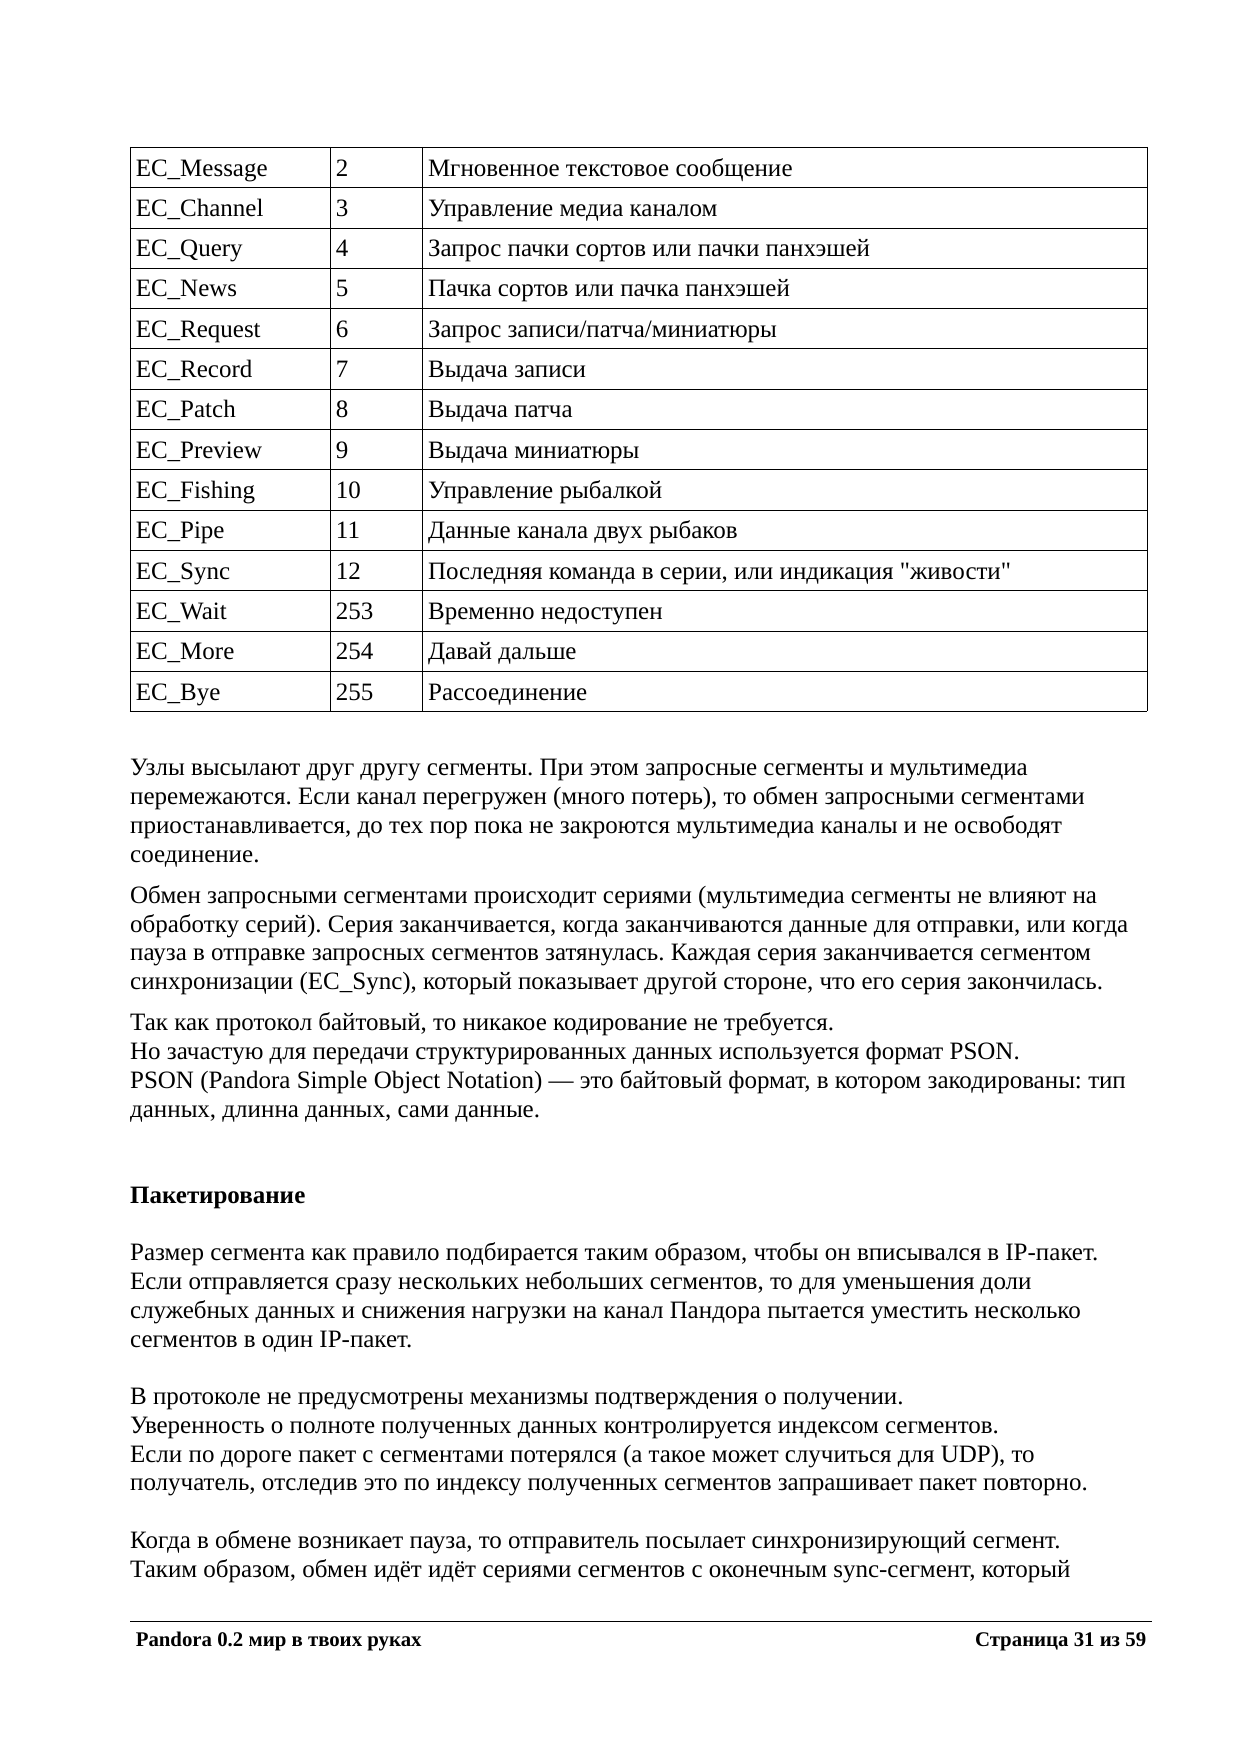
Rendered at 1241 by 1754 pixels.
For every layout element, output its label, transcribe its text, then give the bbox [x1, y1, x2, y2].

table_cell 9 [331, 430, 422, 469]
table_cell Выдача записи [423, 349, 1147, 389]
table_cell EC_Preview [131, 430, 330, 469]
table_cell Давай дальше [423, 632, 1147, 671]
table_cell 3 [331, 188, 422, 227]
table_cell Запрос пачки сортов или пачки панхэшей [423, 229, 1147, 268]
table_cell Рассоединение [423, 672, 1147, 711]
table_cell 253 [331, 591, 422, 631]
table_cell 6 [331, 309, 422, 348]
table_cell EC_More [131, 632, 330, 671]
text PSON (Pandora Simple Object Notation) — это байтовый формат, в котором закодированы: тип данных, длинна данных, сами данные. [130, 1065, 1152, 1122]
table_cell 255 [331, 672, 422, 711]
table_cell EC_Query [131, 229, 330, 268]
table_cell EC_Patch [131, 390, 330, 429]
text В протоколе не предусмотрены механизмы подтверждения о получении. [130, 1381, 1152, 1410]
table_cell Временно недоступен [423, 591, 1147, 631]
table_cell 7 [331, 349, 422, 389]
table_cell Последняя команда в серии, или индикация "живости" [423, 551, 1147, 590]
table_cell Данные канала двух рыбаков [423, 511, 1147, 550]
table_cell Пачка сортов или пачка панхэшей [423, 269, 1147, 308]
table_cell Мгновенное текстовое сообщение [423, 148, 1147, 187]
text Если отправляется сразу нескольких небольших сегментов, то для уменьшения доли служебных данных и снижения нагрузки на канал Пандора пытается уместить несколько сегментов в один IP-пакет. [130, 1266, 1152, 1352]
table_cell EC_Pipe [131, 511, 330, 550]
table_cell EC_Wait [131, 591, 330, 631]
table_cell EC_Request [131, 309, 330, 348]
table_cell 5 [331, 269, 422, 308]
text Когда в обмене возникает пауза, то отправитель посылает синхронизирующий сегмент. [130, 1525, 1152, 1554]
table_cell Выдача патча [423, 390, 1147, 429]
table_cell 254 [331, 632, 422, 671]
table_cell 10 [331, 470, 422, 509]
table_cell Управление медиа каналом [423, 188, 1147, 227]
table_cell 4 [331, 229, 422, 268]
text Узлы высылают друг другу сегменты. При этом запросные сегменты и мультимедиа перемежаются. Если канал перегружен (много потерь), то обмен запросными сегментами приостанавливается, до тех пор пока не закроются мультимедиа каналы и не освободят соединение. [130, 752, 1152, 867]
table_cell EC_Message [131, 148, 330, 187]
text Таким образом, обмен идёт идёт сериями сегментов с оконечным sync-сегмент, который [130, 1554, 1152, 1582]
text Уверенность о полноте полученных данных контролируется индексом сегментов. [130, 1410, 1152, 1439]
table_cell Управление рыбалкой [423, 470, 1147, 509]
text Но зачастую для передачи структурированных данных используется формат PSON. [130, 1036, 1152, 1065]
table_cell EC_Sync [131, 551, 330, 590]
table_cell 8 [331, 390, 422, 429]
table_cell 12 [331, 551, 422, 590]
text Если по дороге пакет с сегментами потерялся (а такое может случиться для UDP), то получатель, отследив это по индексу полученных сегментов запрашивает пакет повторно. [130, 1439, 1152, 1496]
table_cell EC_Channel [131, 188, 330, 227]
table_cell 2 [331, 148, 422, 187]
text Так как протокол байтовый, то никакое кодирование не требуется. [130, 1007, 1152, 1036]
table_cell Выдача миниатюры [423, 430, 1147, 469]
table_cell EC_Fishing [131, 470, 330, 509]
table_cell EC_News [131, 269, 330, 308]
text Пакетирование [130, 1180, 1152, 1209]
text Размер сегмента как правило подбирается таким образом, чтобы он вписывался в IP-пакет. [130, 1237, 1152, 1266]
table_cell 11 [331, 511, 422, 550]
table_cell Запрос записи/патча/миниатюры [423, 309, 1147, 348]
table_cell EC_Record [131, 349, 330, 389]
table_cell EC_Bye [131, 672, 330, 711]
text Обмен запросными сегментами происходит сериями (мультимедиа сегменты не влияют на обработку серий). Серия заканчивается, когда заканчиваются данные для отправки, или когда пауза в отправке запросных сегментов затянулась. Каждая серия заканчивается сегментом синхронизации (EC_Sync), который показывает другой стороне, что его серия закончилась. [130, 880, 1152, 995]
